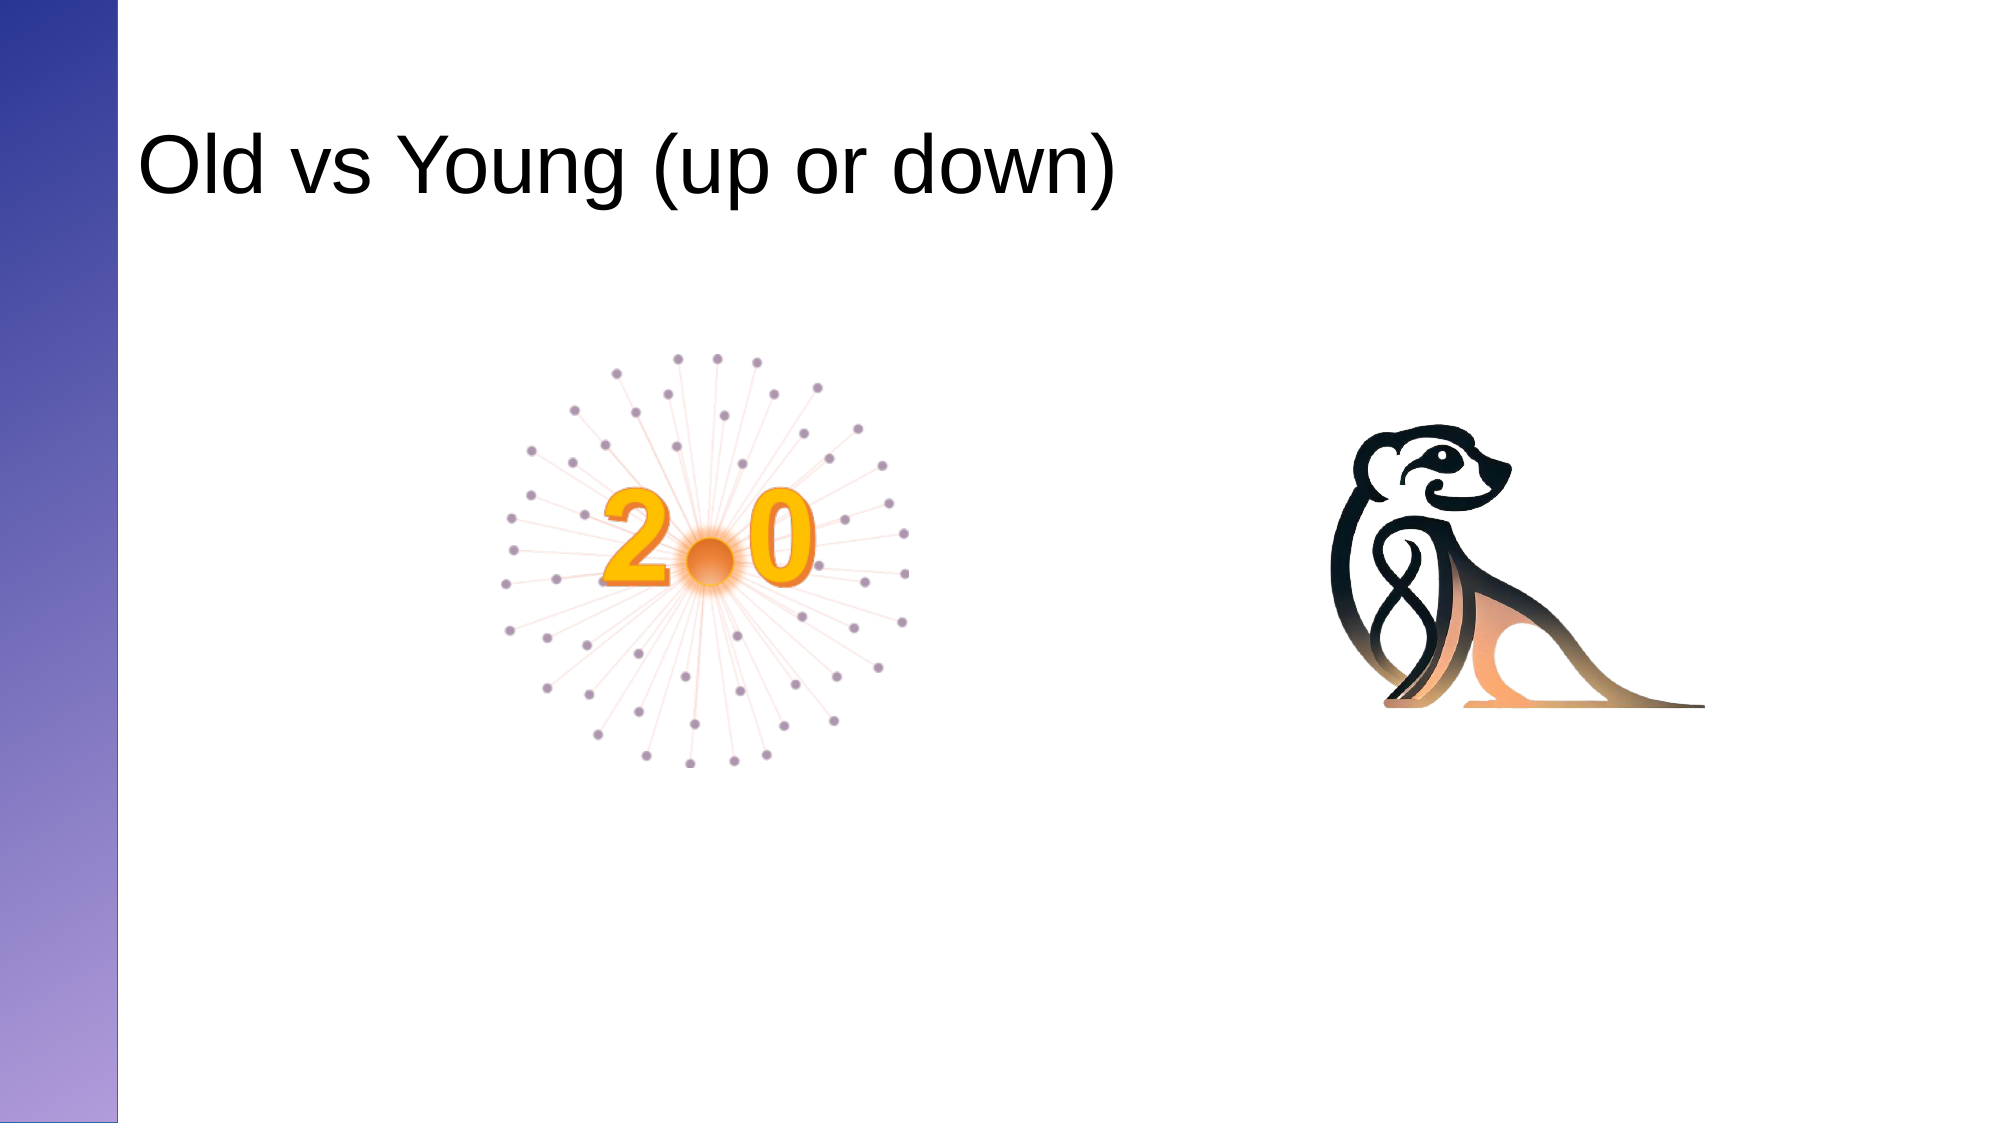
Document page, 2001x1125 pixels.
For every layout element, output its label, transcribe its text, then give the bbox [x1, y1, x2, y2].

text_box [0, 0, 118, 1123]
picture [501, 353, 909, 768]
picture [1210, 265, 1802, 857]
title Old vs Young (up or down) [137, 59, 1863, 277]
